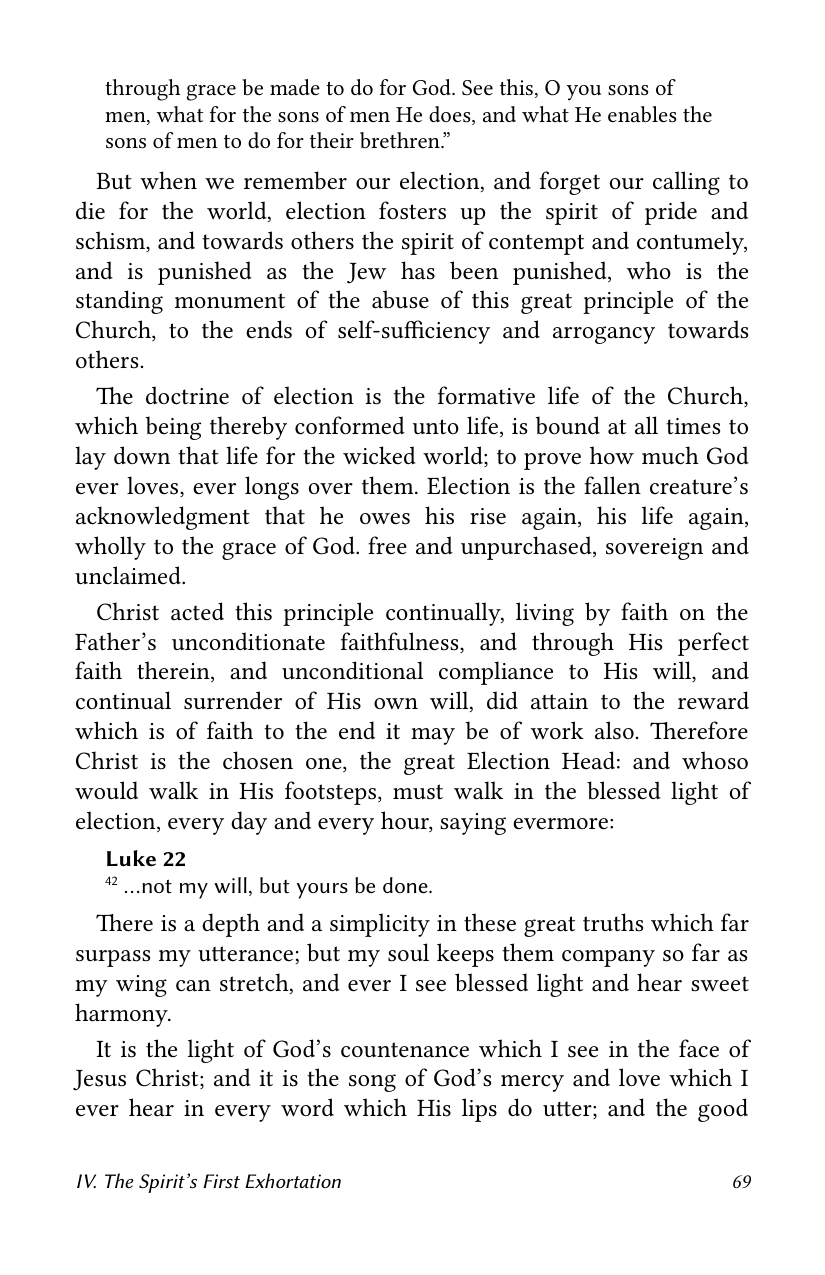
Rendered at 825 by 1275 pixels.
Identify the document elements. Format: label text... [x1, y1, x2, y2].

text Luke 22 [105, 846, 750, 872]
text It is the light of God’s countenance which I see in the face of Jesus Christ; and it is the song of God’s mercy and love which I ever hear in every word which His lips do utter; and the good [75, 1034, 750, 1123]
text There is a depth and a simplicity in these great truths which far surpass my utterance; but my soul keeps them company so far as my wing can stretch, and ever I see blessed light and hear sweet harmony. [75, 909, 750, 1027]
text 42 ...not my will, but yours be done. [105, 873, 720, 899]
text through grace be made to do for God. See this, O you sons of men, what for the sons of men He does, and what He enables the sons of men to do for their brethren.” [105, 75, 720, 154]
text The doctrine of election is the formative life of the Church, which being thereby conformed unto life, is bound at all times to lay down that life for the wicked world; to prove how much God ever loves, ever longs over them. Election is the fallen creature’s acknowledgment that he owes his rise again, his life again, wholly to the grace of God. free and unpurchased, sovereign and unclaimed. [75, 382, 750, 590]
text Christ acted this principle continually, living by faith on the Father’s unconditionate faithfulness, and through His perfect faith therein, and unconditional compliance to His will, and continual surrender of His own will, did attain to the reward which is of faith to the end it may be of work also. Therefore Christ is the chosen one, the great Election Head: and whoso would walk in His footsteps, must walk in the blessed light of election, every day and every hour, saying evermore: [75, 598, 750, 835]
text But when we remember our election, and forget our calling to die for the world, election fosters up the spirit of pride and schism, and towards others the spirit of contempt and contumely, and is punished as the Jew has been punished, who is the standing monument of the abuse of this great principle of the Church, to the ends of self-sufficiency and arrogancy towards others. [75, 167, 750, 375]
